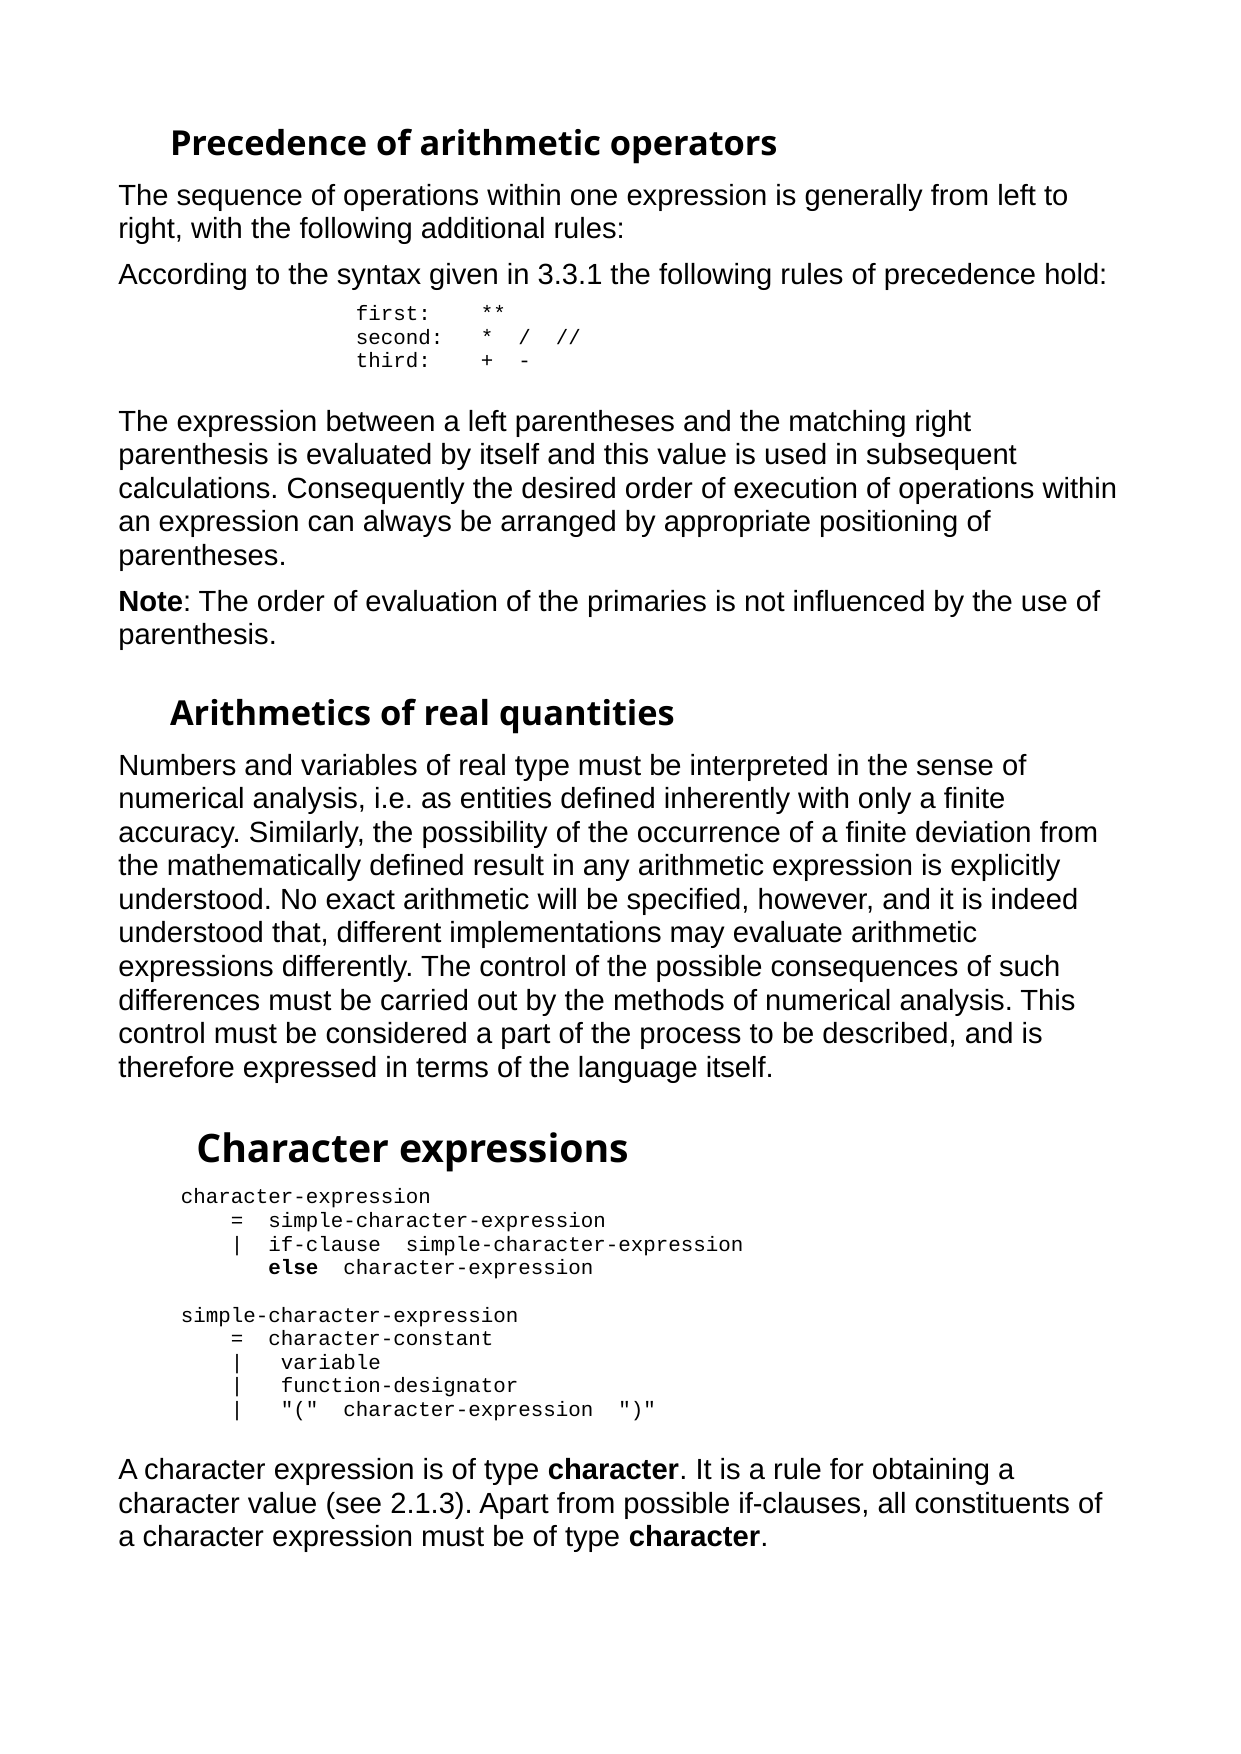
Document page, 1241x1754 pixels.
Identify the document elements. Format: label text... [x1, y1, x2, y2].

text = simple-character-expression [118, 1210, 1122, 1234]
text else character-expression [118, 1257, 1122, 1281]
text | if-clause simple-character-expression [118, 1234, 1122, 1257]
subtitle Precedence of arithmetic operators [170, 118, 1122, 165]
text Numbers and variables of real type must be interpreted in the sense of numerical analysis, i.e. as entities defined inherently with only a finite accuracy. Similarly, the possibility of the occurrence of a finite deviation from the mathematically defined result in any arithmetic expression is explicitly understood. No exact arithmetic will be specified, however, and it is indeed understood that, different implementations may evaluate arithmetic expressions differently. The control of the possible consequences of such differences must be carried out by the methods of numerical analysis. This control must be considered a part of the process to be described, and is therefore expressed in terms of the language itself. [118, 748, 1122, 1083]
subtitle Arithmetics of real quantities [170, 688, 1122, 735]
text | "(" character-expression ")" [118, 1399, 1122, 1423]
text Note: The order of evaluation of the primaries is not influenced by the use of parenthesis. [118, 584, 1122, 651]
text simple-character-expression [118, 1304, 1122, 1328]
text third: + - [118, 350, 1122, 374]
text The sequence of operations within one expression is generally from left to right, with the following additional rules: [118, 177, 1122, 244]
text A character expression is of type character. It is a rule for obtaining a character value (see 2.1.3). Apart from possible if-clauses, all constituents of a character expression must be of type character. [118, 1452, 1122, 1553]
text second: * / // [118, 327, 1122, 350]
text | variable [118, 1352, 1122, 1376]
text = character-constant [118, 1328, 1122, 1352]
text According to the syntax given in 3.3.1 the following rules of precedence hold: [118, 257, 1122, 291]
text | function-designator [118, 1376, 1122, 1399]
text The expression between a left parentheses and the matching right parenthesis is evaluated by itself and this value is used in subsequent calculations. Consequently the desired order of execution of operations within an expression can always be arranged by appropriate positioning of parentheses. [118, 403, 1122, 571]
text character-expression [118, 1186, 1122, 1210]
subtitle Character expressions [196, 1121, 1122, 1174]
text first: ** [118, 303, 1122, 327]
